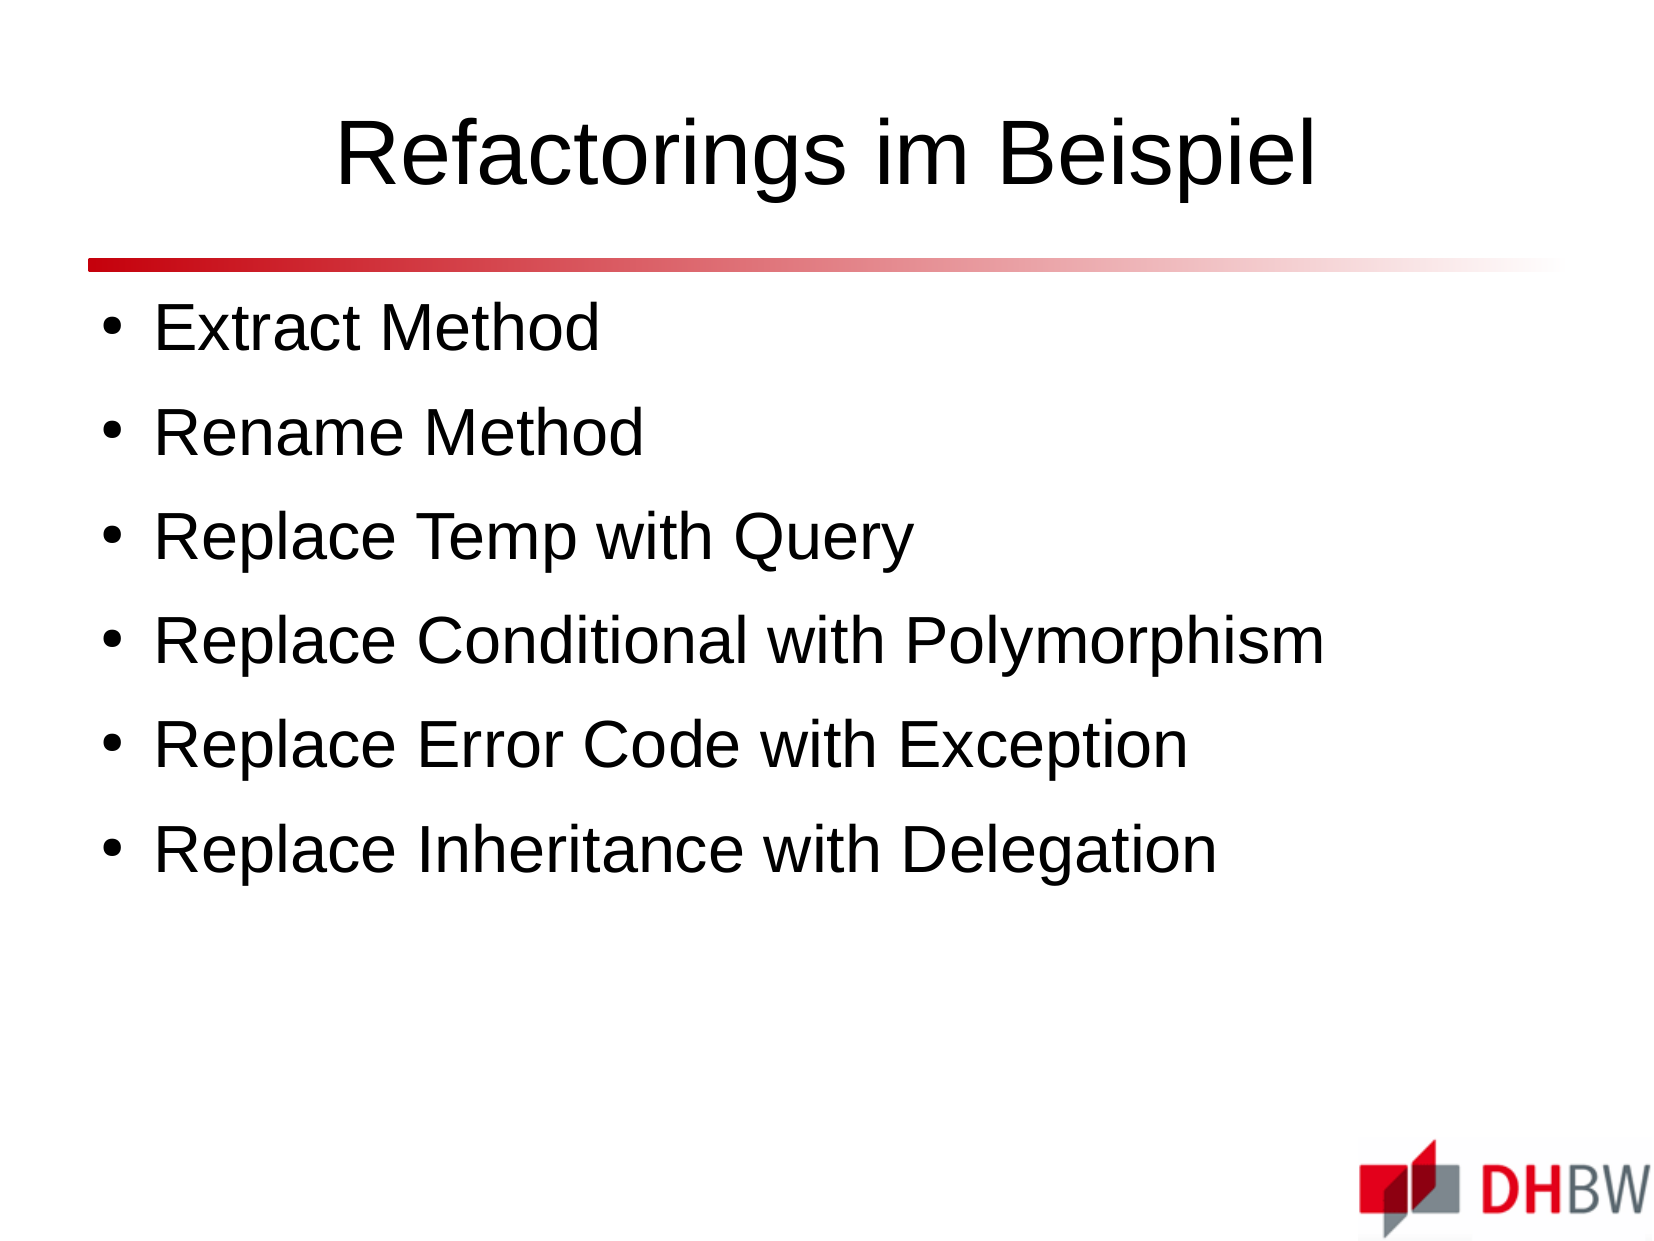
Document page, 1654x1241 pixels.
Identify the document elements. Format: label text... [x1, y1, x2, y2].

list Extract Method Rename Method Replace Temp with Query Replace Conditional with Polymorphism Replace Error Code with Exception Replace Inheritance with Delegation [82, 290, 1571, 1109]
picture [1358, 1137, 1652, 1241]
title Refactorings im Beispiel [82, 49, 1571, 257]
